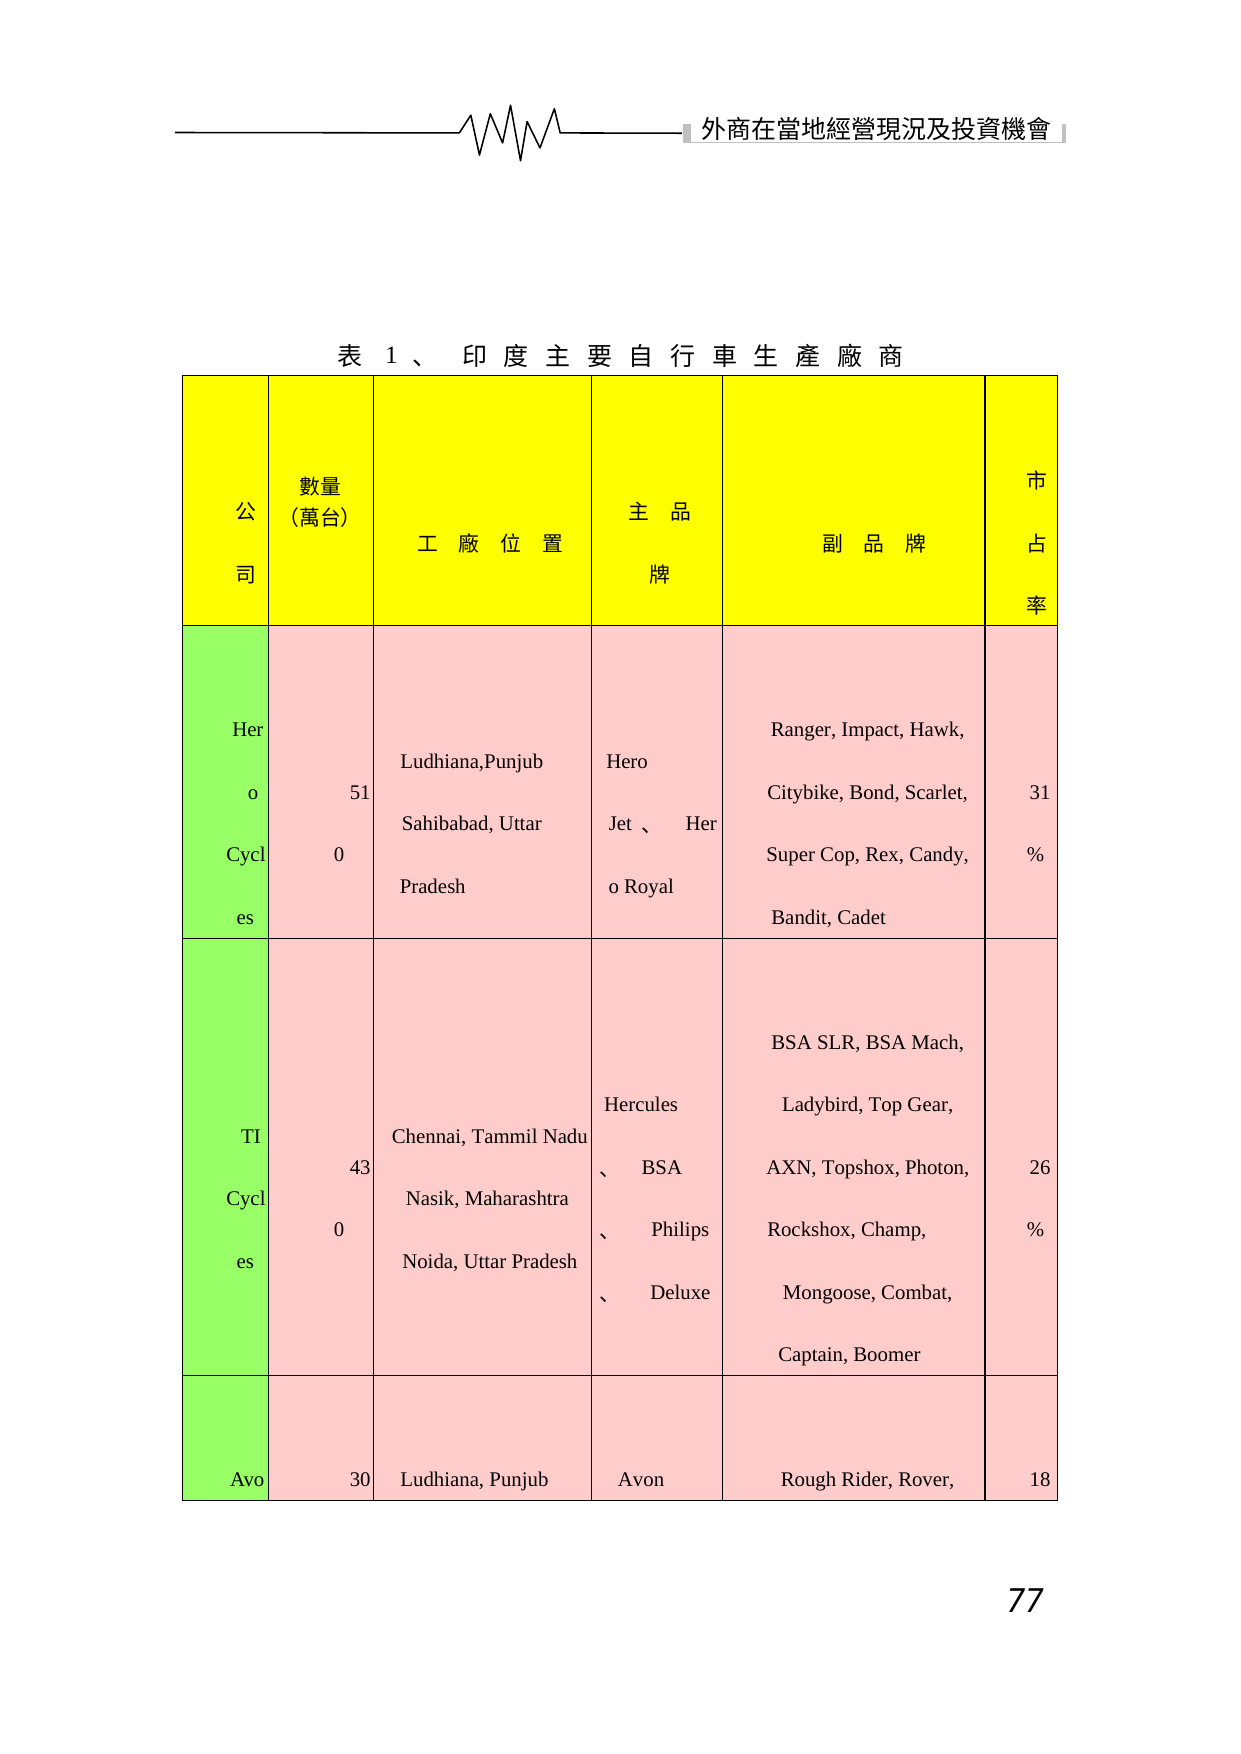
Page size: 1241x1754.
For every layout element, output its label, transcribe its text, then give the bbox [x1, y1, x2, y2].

table_cell Hero Cycles [183, 626, 268, 938]
table_cell 430 [269, 939, 373, 1375]
table_cell BSA SLR, BSA Mach, Ladybird, Top Gear, AXN, Topshox, Photon, Rockshox, Champ, Mongoose, Combat, Captain, Boomer [723, 939, 984, 1375]
table_header 工廠位置 [374, 376, 591, 625]
table_header 主品牌 [592, 376, 722, 625]
table_cell 26 % [986, 939, 1057, 1375]
table_cell Ludhiana, Punjub [374, 1376, 591, 1500]
table_header 數量 （萬台） [269, 376, 373, 625]
table_cell Ludhiana,Punjub Sahibabad, Uttar Pradesh [374, 626, 591, 938]
table_cell Ranger, Impact, Hawk, Citybike, Bond, Scarlet, Super Cop, Rex, Candy, Bandit, Cadet [723, 626, 984, 938]
table_cell 18 [986, 1376, 1057, 1500]
table_cell Avo [183, 1376, 268, 1500]
table_cell Avon [592, 1376, 722, 1500]
table_cell 510 [269, 626, 373, 938]
table_cell Hercules、BSA、Philips、Deluxe [592, 939, 722, 1375]
table_header 公司 [183, 376, 268, 625]
table_cell Hero Jet、Hero Royal [592, 626, 722, 938]
table_header 市占率 [986, 376, 1057, 625]
table_cell Chennai, Tammil Nadu Nasik, Maharashtra Noida, Uttar Pradesh [374, 939, 591, 1375]
table_cell Rough Rider, Rover, [723, 1376, 984, 1500]
table_cell TI Cycles [183, 939, 268, 1375]
table_cell 31 % [986, 626, 1057, 938]
table_cell 30 [269, 1376, 373, 1500]
table_header 副品牌 [723, 376, 984, 625]
text 表1、印度主要自行車生產廠商 [183, 313, 1058, 375]
